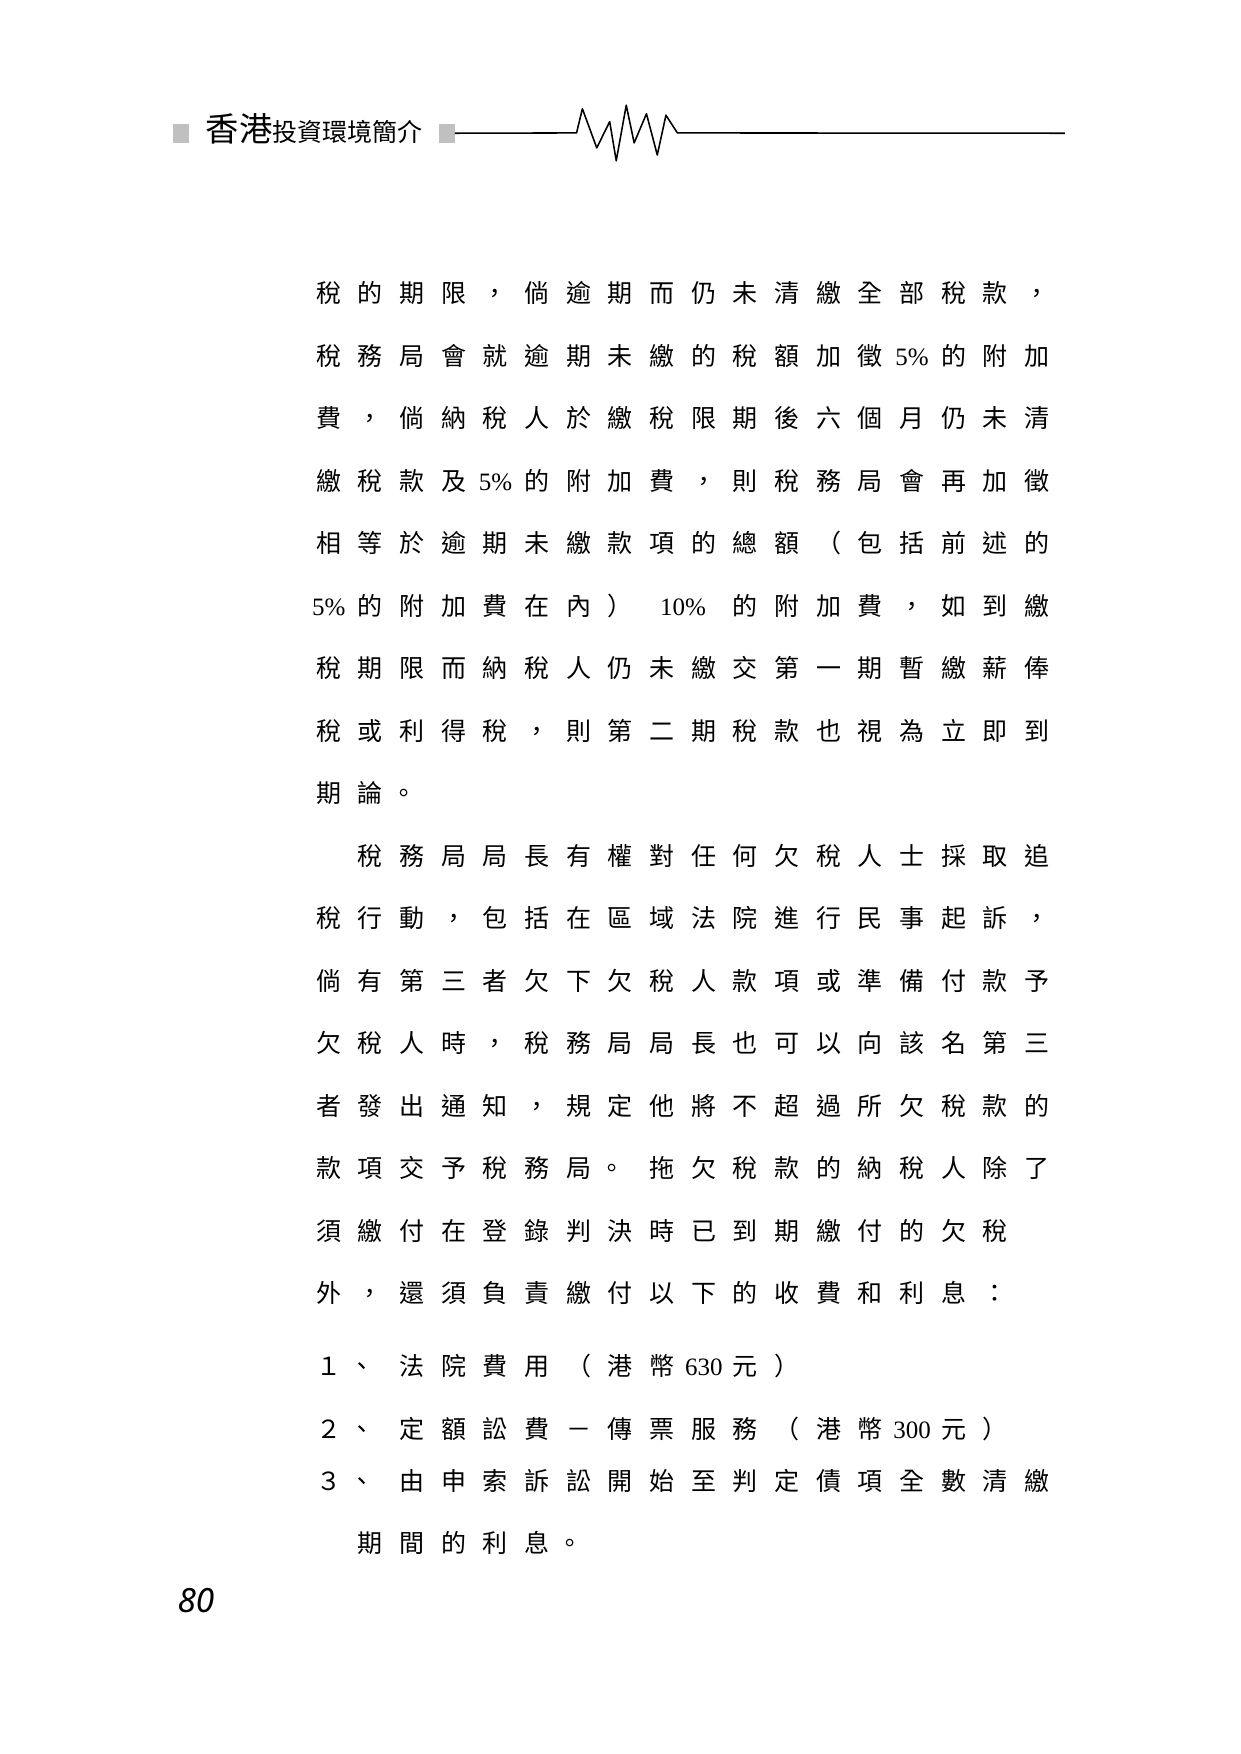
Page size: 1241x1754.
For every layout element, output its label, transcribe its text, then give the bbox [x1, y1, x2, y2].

text 稅的期限，倘逾期而仍未清繳全部稅款，稅務局會就逾期未繳的稅額加徵5%的附加費，倘納稅人於繳稅限期後六個月仍未清繳稅款及5%的附加費，則稅務局會再加徵相等於逾期未繳款項的總額（包括前述的5%的附加費在內）10%的附加費，如到繳稅期限而納稅人仍未繳交第一期暫繳薪俸稅或利得稅，則第二期稅款也視為立即到期論。 [281, 250, 1058, 813]
text １、法院費用（港幣630元） [281, 1313, 1058, 1375]
text 稅務局局長有權對任何欠稅人士採取追稅行動，包括在區域法院進行民事起訴，倘有第三者欠下欠稅人款項或準備付款予欠稅人時，稅務局局長也可以向該名第三者發出通知，規定他將不超過所欠稅款的款項交予稅務局。拖欠稅款的納稅人除了須繳付在登錄判決時已到期繳付的欠稅外，還須負責繳付以下的收費和利息： [281, 813, 1058, 1313]
text ３、由申索訴訟開始至判定債項全數清繳期間的利息。 [281, 1438, 1058, 1563]
text ２、定額訟費－傳票服務（港幣300元） [281, 1375, 1058, 1438]
